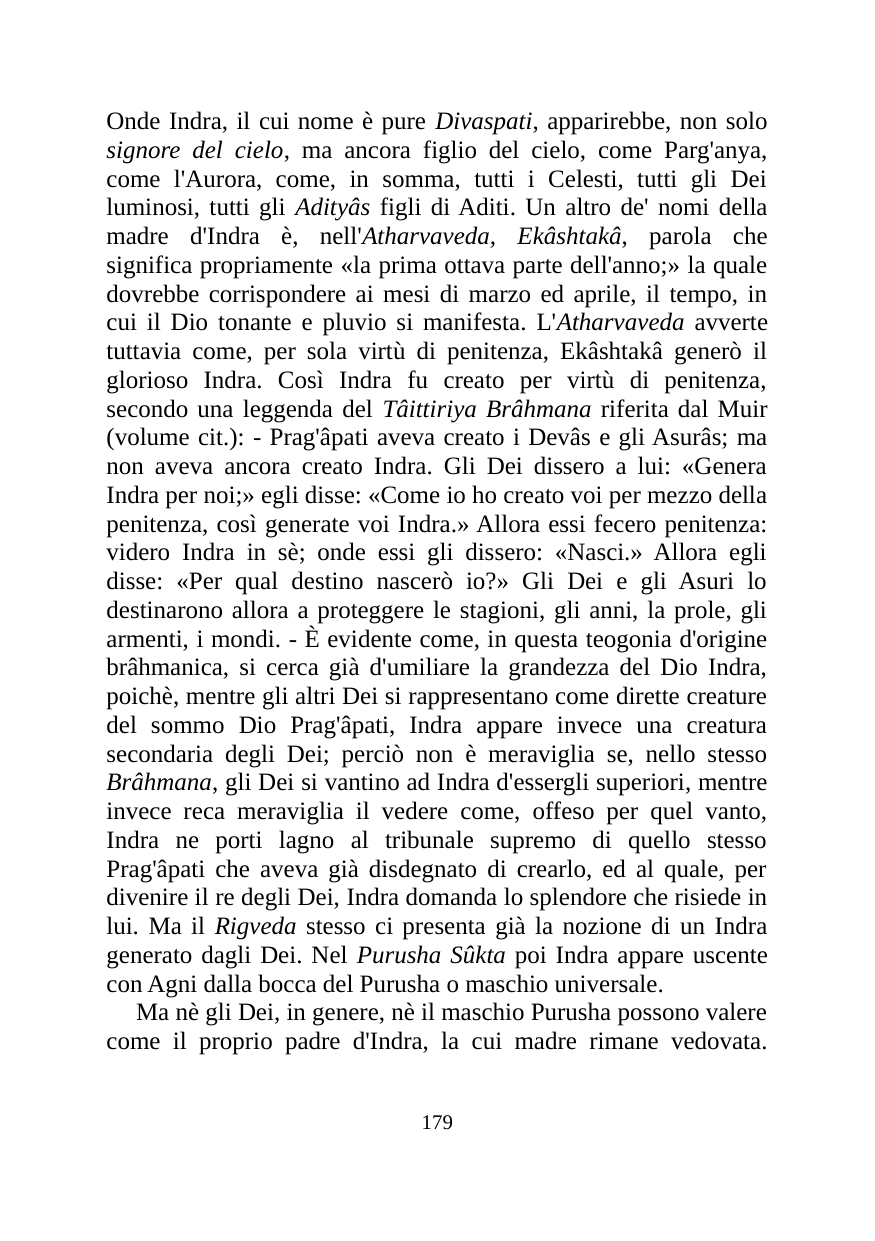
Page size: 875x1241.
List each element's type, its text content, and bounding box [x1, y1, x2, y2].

text Ma nè gli Dei, in genere, nè il maschio Purusha possono valere come il proprio padre d'Indra, la cui madre rimane vedovata. [106, 997, 768, 1055]
text Onde Indra, il cui nome è pure Divaspati, apparirebbe, non solo signore del cielo, ma ancora figlio del cielo, come Parg'anya, come l'Aurora, come, in somma, tutti i Celesti, tutti gli Dei luminosi, tutti gli Adityâs figli di Aditi. Un altro de' nomi della madre d'Indra è, nell'Atharvaveda, Ekâshtakâ, parola che significa propriamente «la prima ottava parte dell'anno;» la quale dovrebbe corrispondere ai mesi di marzo ed aprile, il tempo, in cui il Dio tonante e pluvio si manifesta. L'Atharvaveda avverte tuttavia come, per sola virtù di penitenza, Ekâshtakâ generò il glorioso Indra. Così Indra fu creato per virtù di penitenza, secondo una leggenda del Tâittiriya Brâhmana riferita dal Muir (volume cit.): - Prag'âpati aveva creato i Devâs e gli Asurâs; ma non aveva ancora creato Indra. Gli Dei dissero a lui: «Genera Indra per noi;» egli disse: «Come io ho creato voi per mezzo della penitenza, così generate voi Indra.» Allora essi fecero penitenza: videro Indra in sè; onde essi gli dissero: «Nasci.» Allora egli disse: «Per qual destino nascerò io?» Gli Dei e gli Asuri lo destinarono allora a proteggere le stagioni, gli anni, la prole, gli armenti, i mondi. - È evidente come, in questa teogonia d'origine brâhmanica, si cerca già d'umiliare la grandezza del Dio Indra, poichè, mentre gli altri Dei si rappresentano come dirette creature del sommo Dio Prag'âpati, Indra appare invece una creatura secondaria degli Dei; perciò non è meraviglia se, nello stesso Brâhmana, gli Dei si vantino ad Indra d'essergli superiori, mentre invece reca meraviglia il vedere come, offeso per quel vanto, Indra ne porti lagno al tribunale supremo di quello stesso Prag'âpati che aveva già disdegnato di crearlo, ed al quale, per divenire il re degli Dei, Indra domanda lo splendore che risiede in lui. Ma il Rigveda stesso ci presenta già la nozione di un Indra generato dagli Dei. Nel Purusha Sûkta poi Indra appare uscente con Agni dalla bocca del Purusha o maschio universale. [106, 106, 768, 997]
